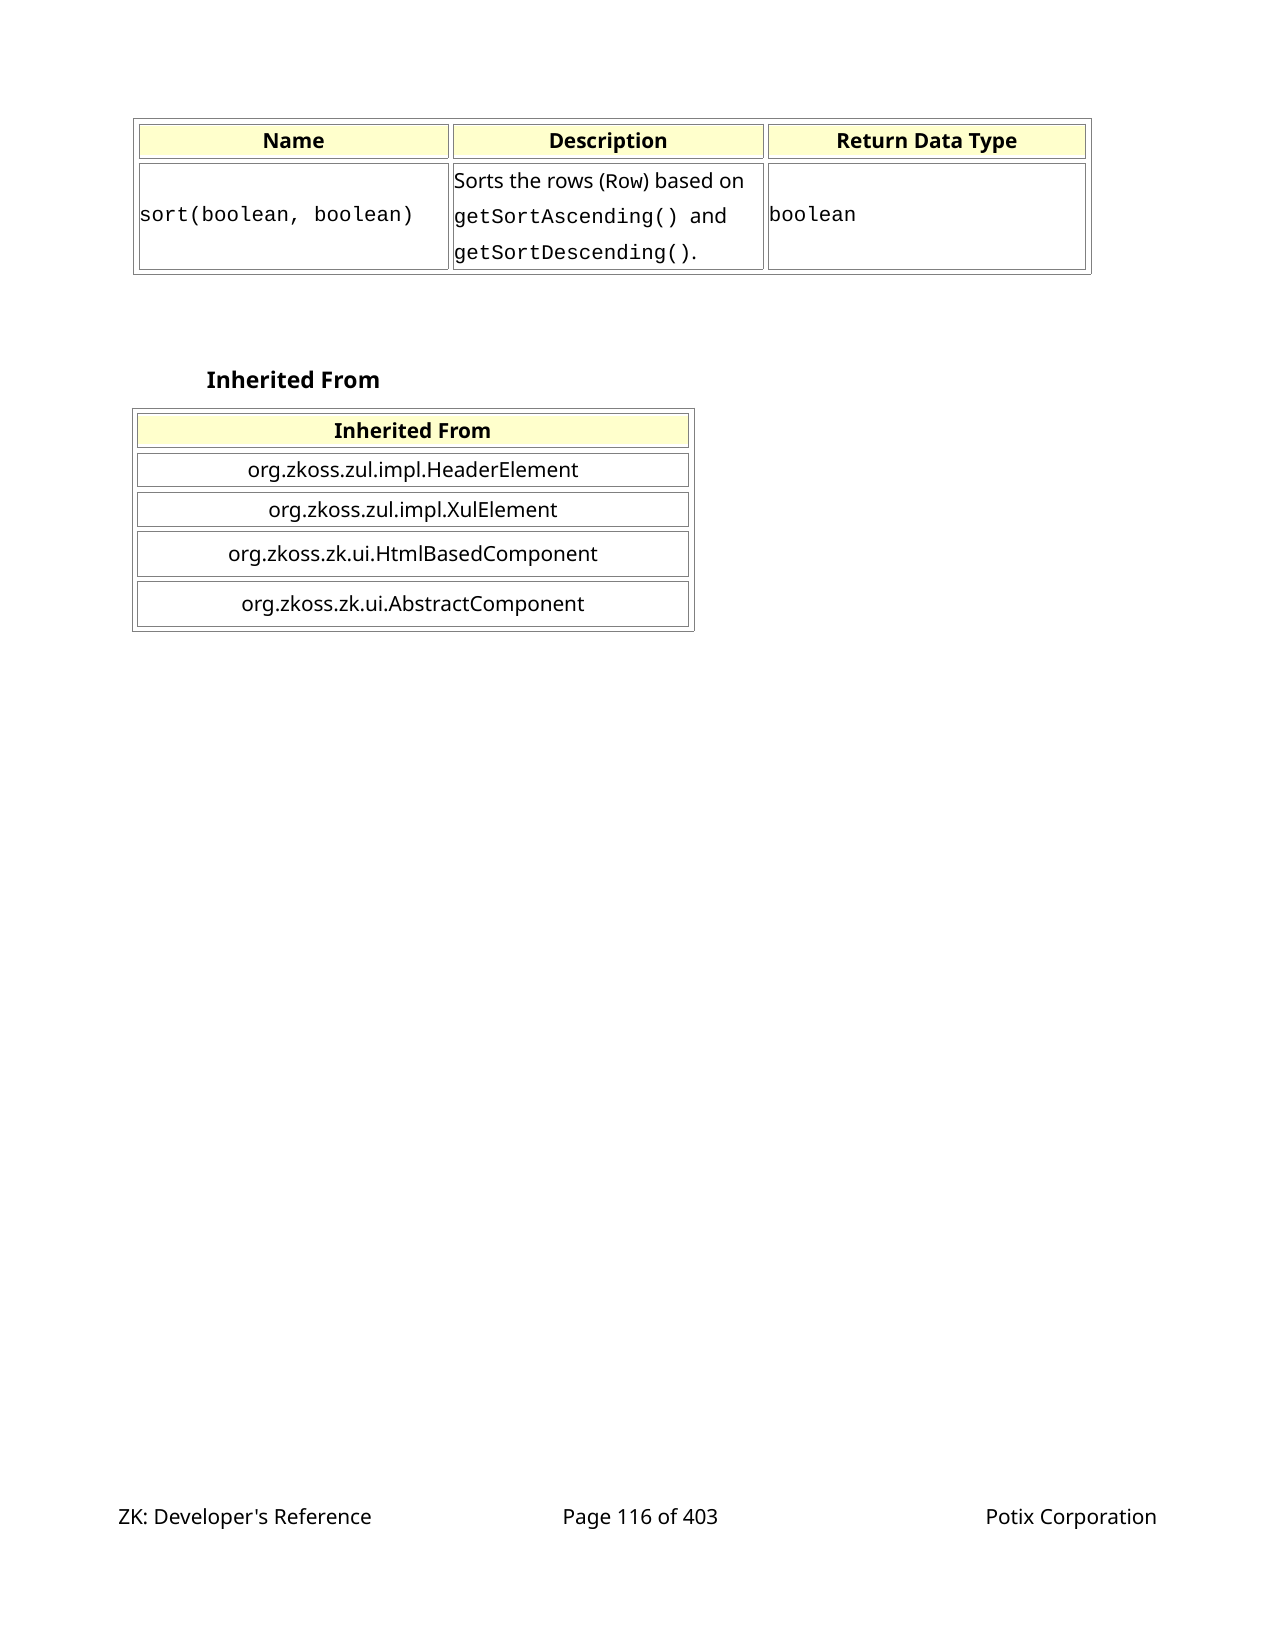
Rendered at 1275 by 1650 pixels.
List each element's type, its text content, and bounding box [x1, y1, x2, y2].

table_cell boolean [766, 158, 1088, 268]
table_header Return Data Type [766, 119, 1088, 158]
table_cell org.zkoss.zk.ui.HtmlBasedComponent [134, 526, 691, 576]
table_header Description [451, 119, 766, 158]
subtitle Inherited From [207, 364, 1157, 395]
table_cell org.zkoss.zul.impl.HeaderElement [134, 447, 691, 486]
table_cell Sorts the rows (Row) based on getSortAscending() and getSortDescending(). [451, 158, 766, 268]
table_header Name [136, 119, 451, 158]
table_header Inherited From [134, 409, 691, 447]
table_cell sort(boolean, boolean) [136, 158, 451, 268]
table_cell org.zkoss.zk.ui.AbstractComponent [134, 576, 691, 626]
table_cell org.zkoss.zul.impl.XulElement [134, 486, 691, 526]
